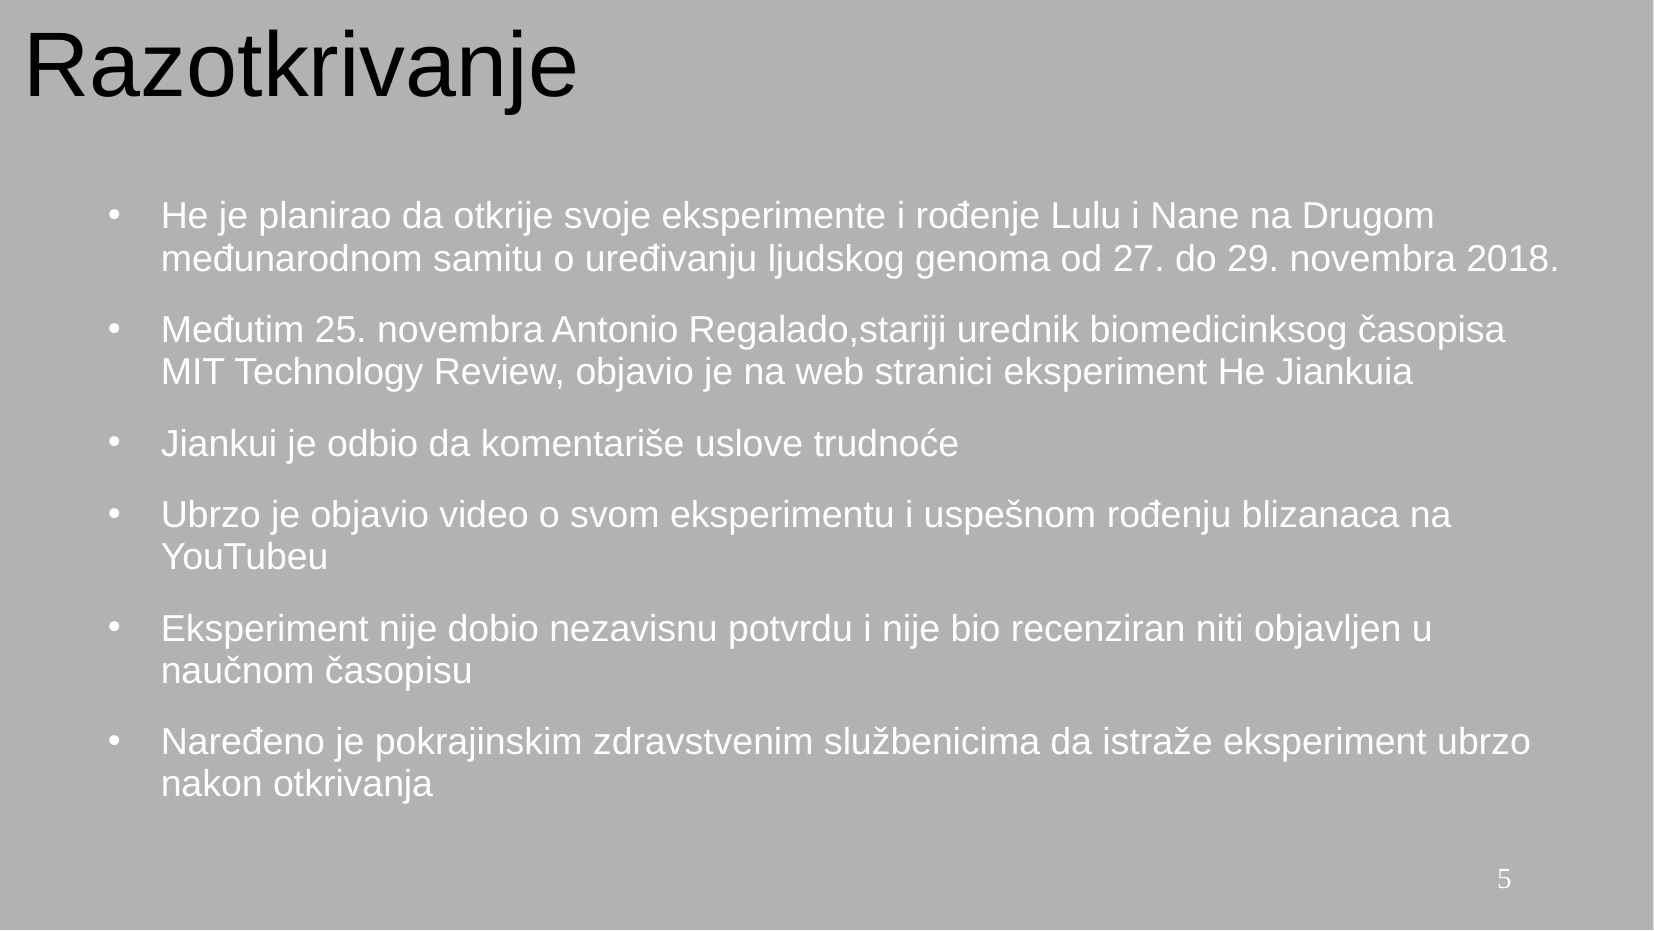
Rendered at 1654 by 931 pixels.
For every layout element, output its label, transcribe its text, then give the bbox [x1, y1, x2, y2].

title Razotkrivanje [23, 11, 1589, 119]
list He je planirao da otkrije svoje eksperimente i rođenje Lulu i Nane na Drugom međunarodnom samitu o uređivanju ljudskog genoma od 27. do 29. novembra 2018. Međutim 25. novembra Antonio Regalado,stariji urednik biomedicinksog časopisa MIT Technology Review, objavio je na web stranici eksperiment He Jiankuia Jiankui je odbio da komentariše uslove trudnoće Ubrzo je objavio video o svom eksperimentu i uspešnom rođenju blizanaca na YouTubeu Eksperiment nije dobio nezavisnu potvrdu i nije bio recenziran niti objavljen u naučnom časopisu Naređeno je pokrajinskim zdravstvenim službenicima da istraže eksperiment ubrzo nakon otkrivanja [90, 195, 1576, 826]
